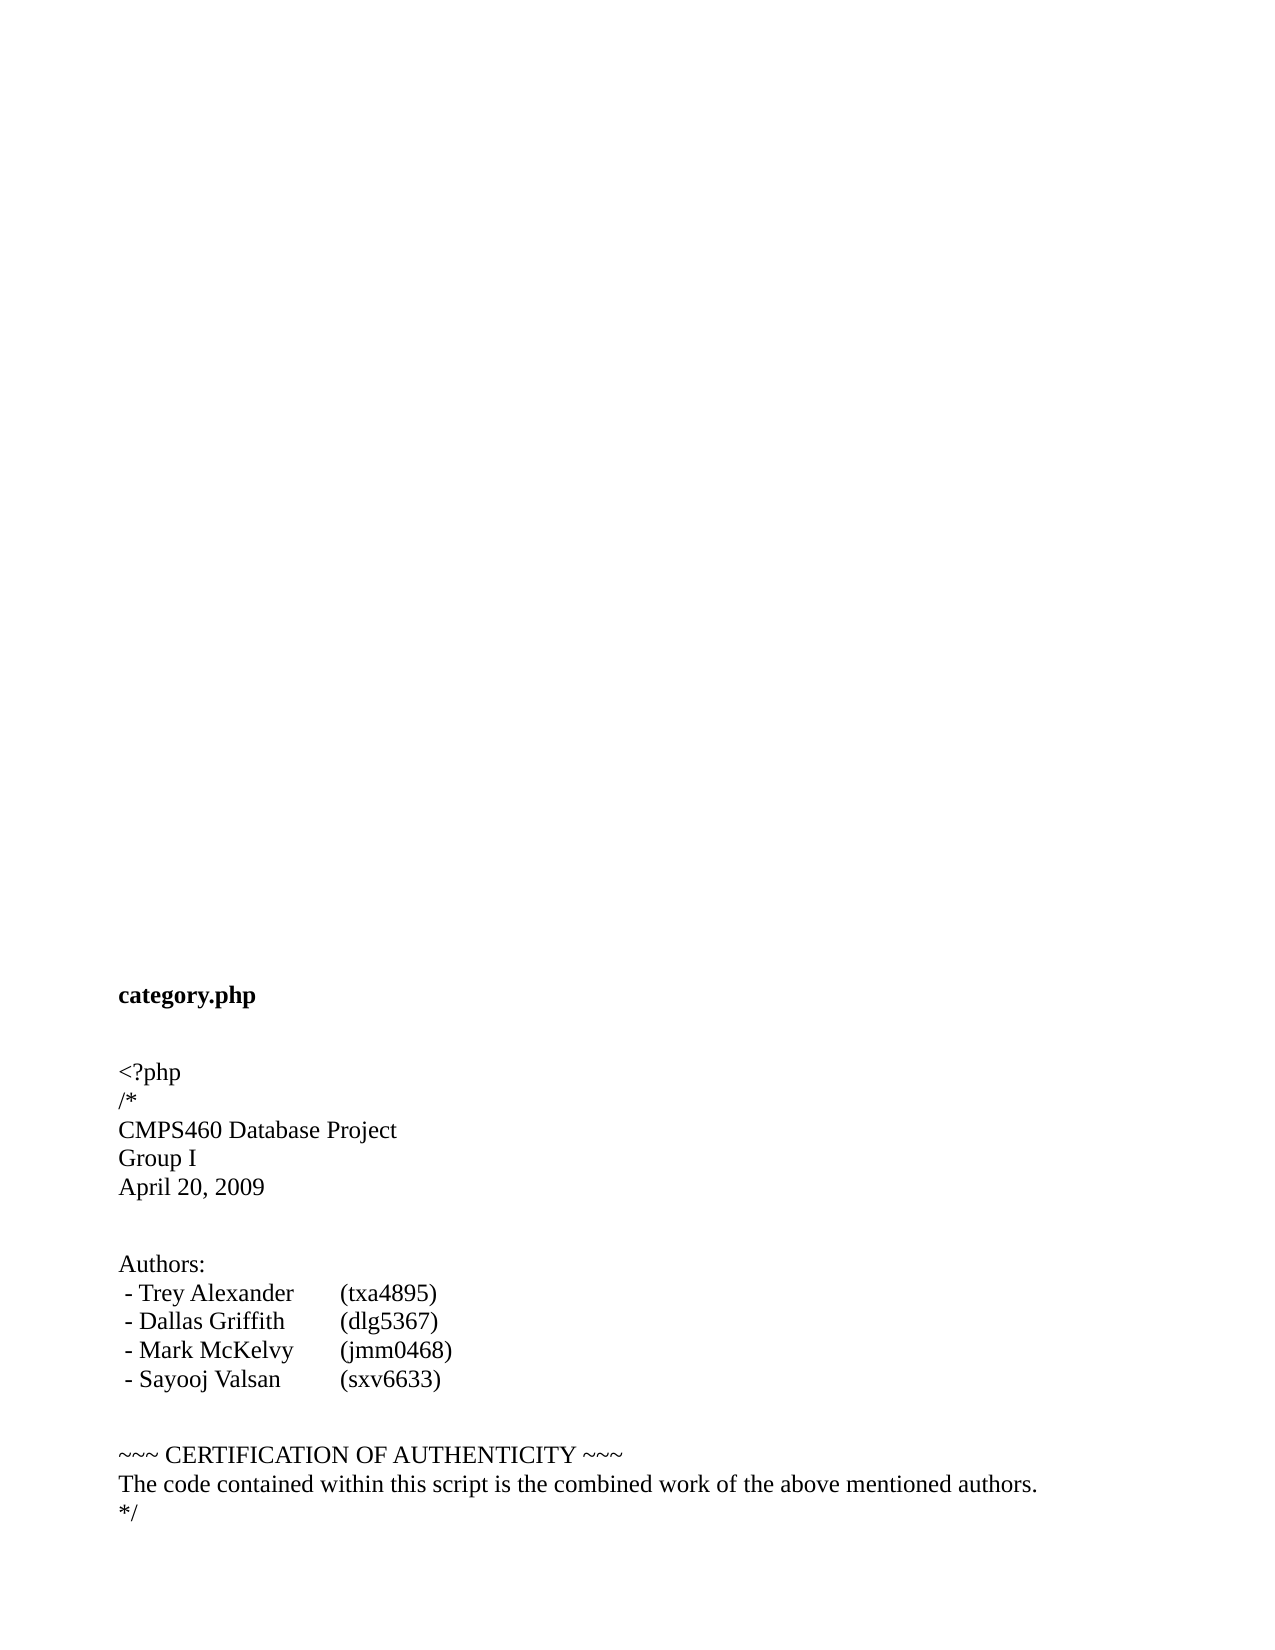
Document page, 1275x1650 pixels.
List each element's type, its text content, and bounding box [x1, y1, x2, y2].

text category.php [118, 981, 1157, 1009]
text */ [118, 1498, 1157, 1527]
text - Dallas Griffith (dlg5367) [118, 1306, 1157, 1335]
text April 20, 2009 [118, 1172, 1157, 1201]
text /* [118, 1086, 1157, 1115]
text Authors: [118, 1249, 1157, 1278]
text <?php [118, 1057, 1157, 1086]
text The code contained within this script is the combined work of the above mentioned authors. [118, 1469, 1157, 1498]
text Group I [118, 1143, 1157, 1172]
text - Trey Alexander (txa4895) [118, 1278, 1157, 1306]
text CMPS460 Database Project [118, 1115, 1157, 1143]
text ~~~ CERTIFICATION OF AUTHENTICITY ~~~ [118, 1441, 1157, 1469]
text - Sayooj Valsan (sxv6633) [118, 1364, 1157, 1393]
text - Mark McKelvy (jmm0468) [118, 1335, 1157, 1364]
